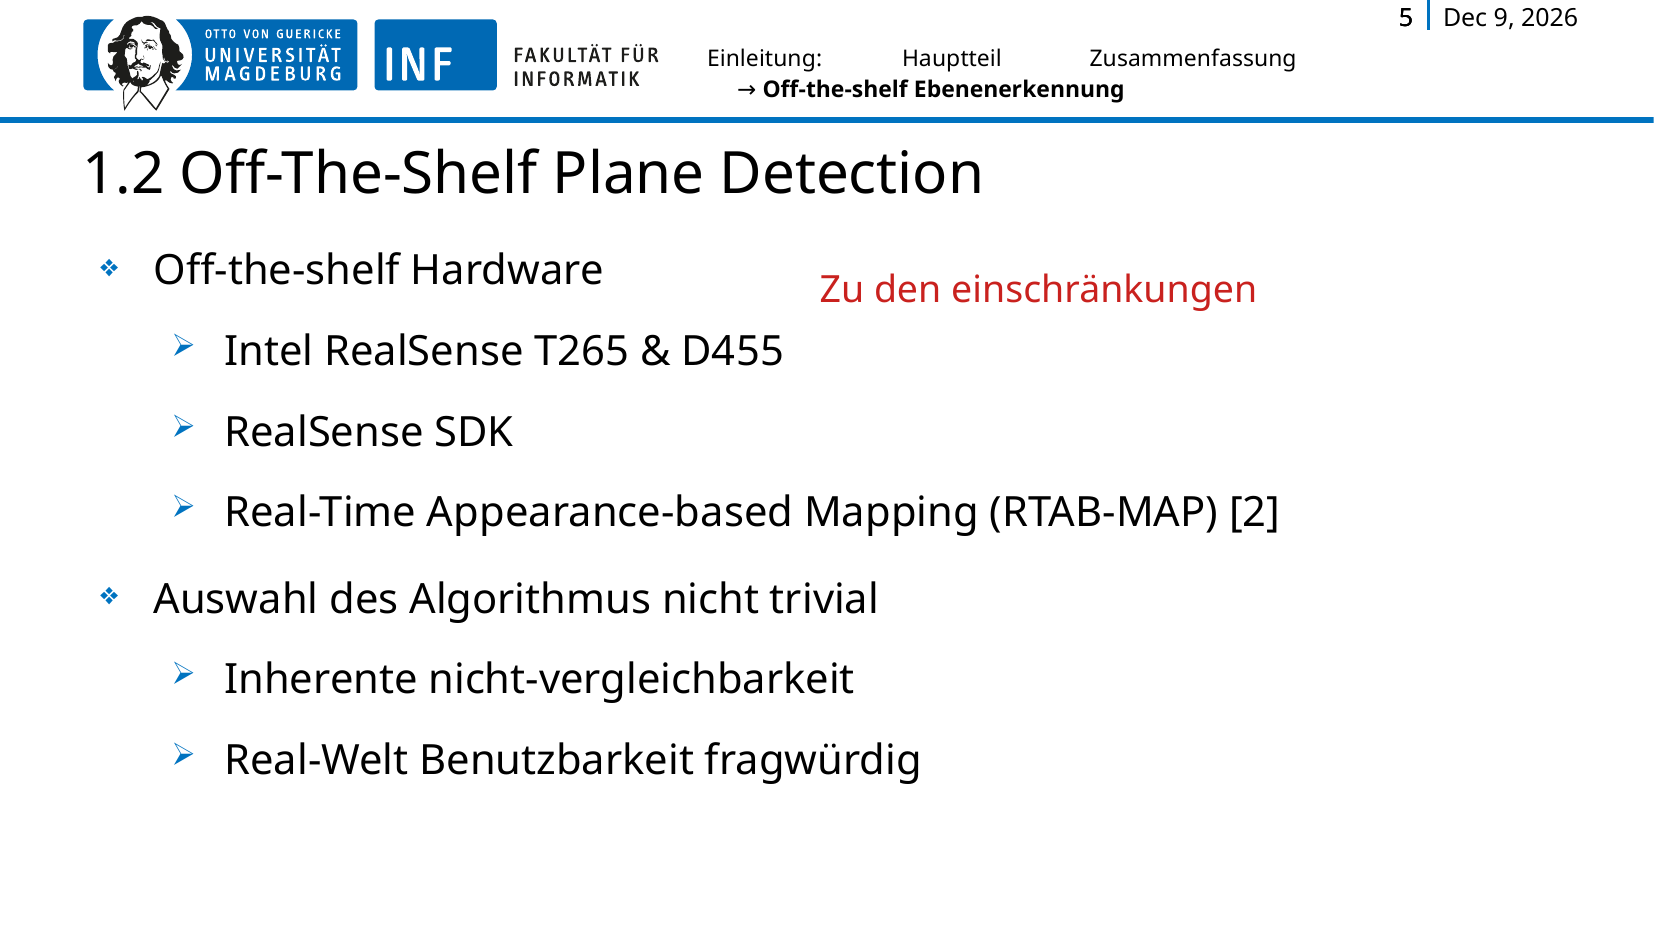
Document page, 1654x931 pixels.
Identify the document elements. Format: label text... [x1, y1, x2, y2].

title 1.2 Off-The-Shelf Plane Detection [82, 131, 1571, 211]
list Off-the-shelf Hardware Intel RealSense T265 & D455 RealSense SDK Real-Time Appearance-based Mapping (RTAB-MAP) [2] Auswahl des Algorithmus nicht trivial Inherente nicht-vergleichbarkeit Real-Welt Benutzbarkeit fragwürdig [82, 240, 1571, 916]
text_box Zu den einschränkungen [795, 255, 1606, 320]
